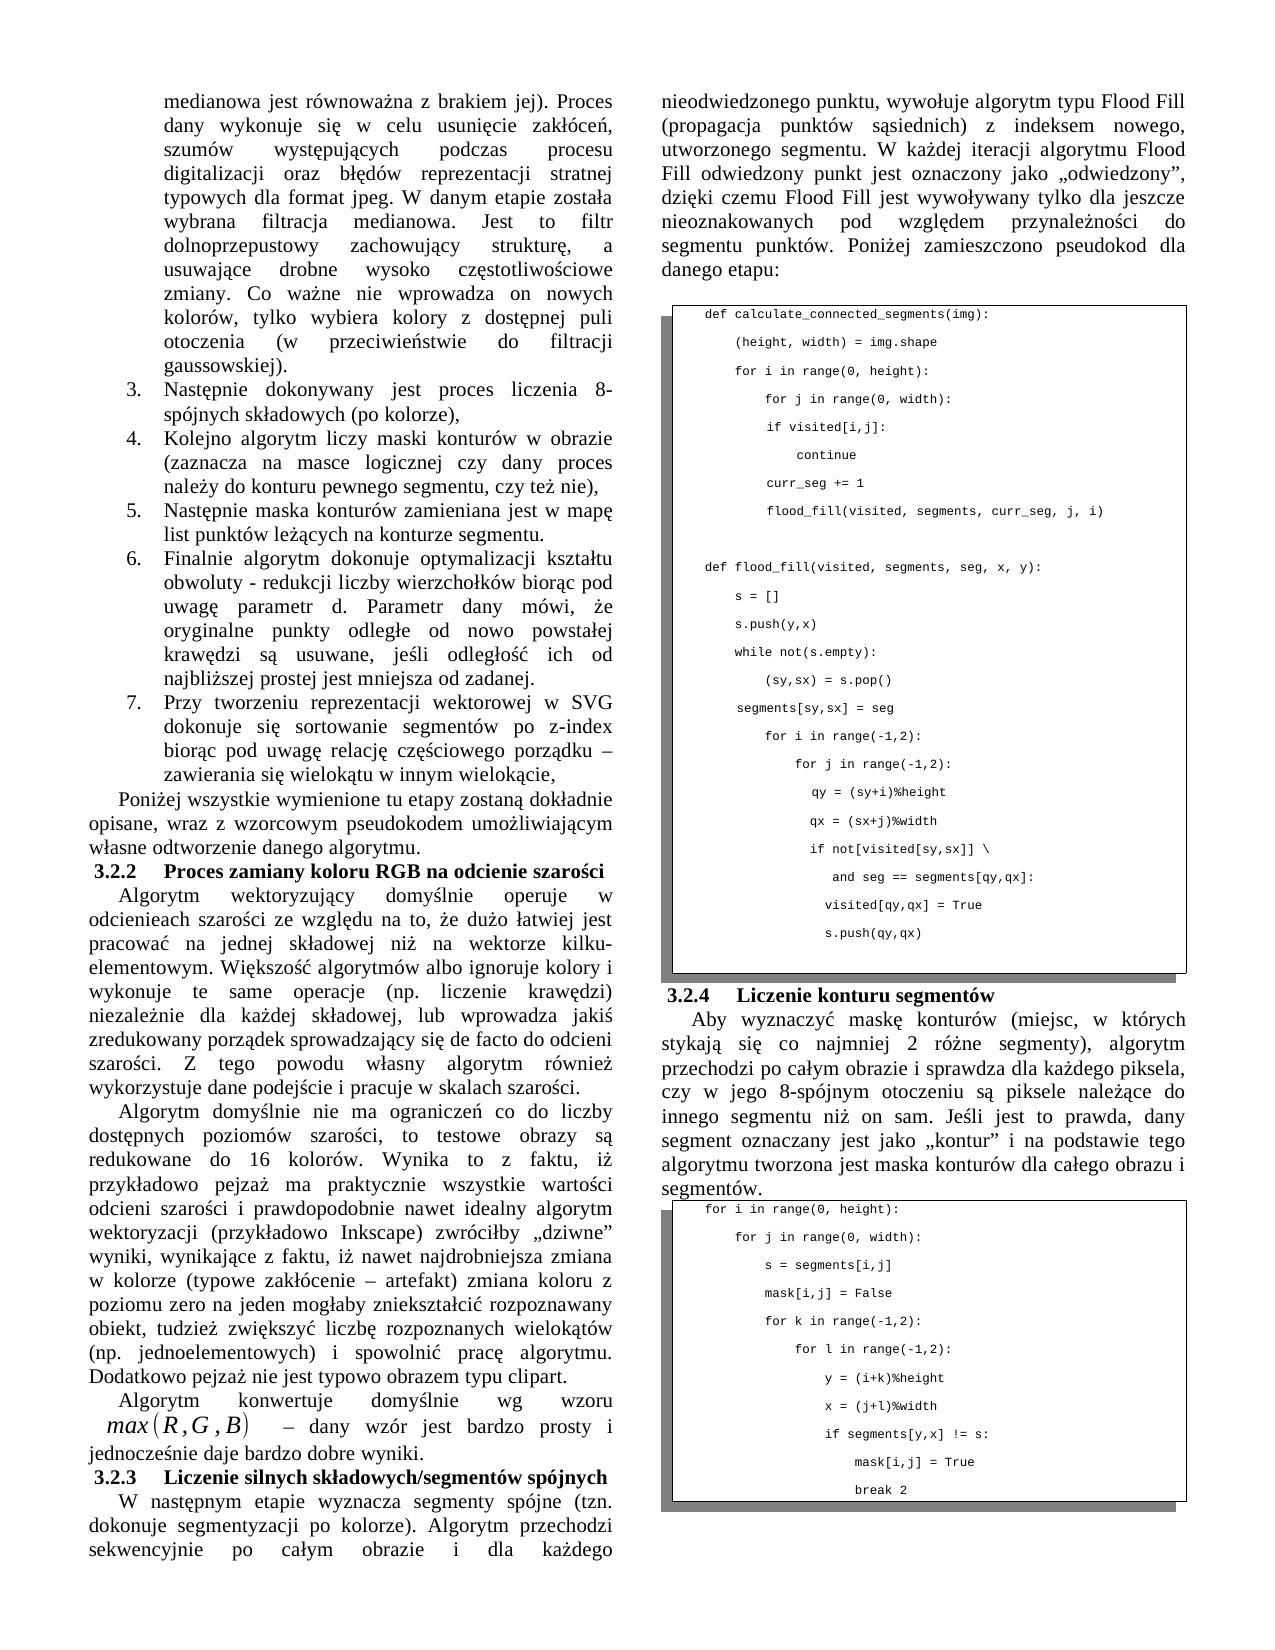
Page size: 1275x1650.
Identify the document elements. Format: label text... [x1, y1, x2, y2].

text for l in range(-1,2): [673, 1340, 1186, 1361]
list medianowa jest równoważna z brakiem jej). Proces dany wykonuje się w celu usunięcie zakłóceń, szumów występujących podczas procesu digitalizacji oraz błędów reprezentacji stratnej typowych dla format jpeg. W danym etapie została wybrana filtracja medianowa. Jest to filtr dolnoprzepustowy zachowujący strukturę, a usuwające drobne wysoko częstotliwościowe zmiany. Co ważne nie wprowadza on nowych kolorów, tylko wybiera kolory z dostępnej puli otoczenia (w przeciwieństwie do filtracji gaussowskiej). [126, 88, 613, 377]
text y = (i+k)%height [673, 1368, 1186, 1389]
text qy = (sy+i)%height [673, 783, 1186, 804]
text if segments[y,x] != s: [673, 1425, 1186, 1445]
list Finalnie algorytm dokonuje optymalizacji kształtu obwoluty - redukcji liczby wierzchołków biorąc pod uwagę parametr d. Parametr dany mówi, że oryginalne punkty odległe od nowo powstałej krawędzi są usuwane, jeśli odległość ich od najbliższej prostej jest mniejsza od zadanej. [126, 546, 613, 690]
list Następnie maska konturów zamieniana jest w mapę list punktów leżących na konturze segmentu. [126, 498, 613, 546]
text Algorytm domyślnie nie ma ograniczeń co do liczby dostępnych poziomów szarości, to testowe obrazy są redukowane do 16 kolorów. Wynika to z faktu, iż przykładowo pejzaż ma praktycznie wszystkie wartości odcieni szarości i prawdopodobnie nawet idealny algorytm wektoryzacji (przykładowo Inkscape) zwróciłby „dziwne” wyniki, wynikające z faktu, iż nawet najdrobniejsza zmiana w kolorze (typowe zakłócenie – artefakt) zmiana koloru z poziomu zero na jeden mogłaby zniekształcić rozpoznawany obiekt, tudzież zwiększyć liczbę rozpoznanych wielokątów (np. jednoelementowych) i spowolnić pracę algorytmu. Dodatkowo pejzaż nie jest typowo obrazem typu clipart. [88, 1099, 613, 1388]
text def calculate_connected_segments(img): [673, 306, 1186, 326]
text if visited[i,j]: [673, 418, 1186, 438]
text flood_fill(visited, segments, curr_seg, j, i) [673, 502, 1186, 522]
text for i in range(0, height): [673, 1201, 1186, 1220]
text x = (j+l)%width [673, 1397, 1186, 1417]
text segments[sy,sx] = seg [673, 699, 1186, 719]
text for k in range(-1,2): [673, 1312, 1186, 1333]
text for i in range(0, height): [673, 361, 1186, 382]
text for i in range(-1,2): [673, 727, 1186, 747]
subtitle Proces zamiany koloru RGB na odcienie szarości [88, 858, 613, 883]
text qx = (sx+j)%width [673, 811, 1186, 832]
text s.push(qy,qx) [673, 924, 1186, 944]
text def flood_fill(visited, segments, seg, x, y): [673, 558, 1186, 579]
text for j in range(0, width): [673, 389, 1186, 410]
text mask[i,j] = True [673, 1453, 1186, 1473]
text nieodwiedzonego punktu, wywołuje algorytm typu Flood Fill (propagacja punktów sąsiednich) z indeksem nowego, utworzonego segmentu. W każdej iteracji algorytmu Flood Fill odwiedzony punkt jest oznaczony jako „odwiedzony”, dzięki czemu Flood Fill jest wywoływany tylko dla jeszcze nieoznakowanych pod względem przynależności do segmentu punktów. Poniżej zamieszczono pseudokod dla danego etapu: [661, 88, 1186, 281]
text and seg == segments[qy,qx]: [673, 868, 1186, 888]
text Aby wyznaczyć maskę konturów (miejsc, w których stykają się co najmniej 2 różne segmenty), algorytm przechodzi po całym obrazie i sprawdza dla każdego piksela, czy w jego 8-spójnym otoczeniu są piksele należące do innego segmentu niż on sam. Jeśli jest to prawda, dany segment oznaczany jest jako „kontur” i na podstawie tego algorytmu tworzona jest maska konturów dla całego obrazu i segmentów. [661, 1007, 1186, 1200]
text curr_seg += 1 [673, 474, 1186, 494]
subtitle Liczenie silnych składowych/segmentów spójnych [88, 1465, 613, 1489]
list Kolejno algorytm liczy maski konturów w obrazie (zaznacza na masce logicznej czy dany proces należy do konturu pewnego segmentu, czy też nie), [126, 425, 613, 498]
text s = [] [673, 586, 1186, 607]
text continue [673, 446, 1186, 466]
text (height, width) = img.shape [673, 333, 1186, 354]
text mask[i,j] = False [673, 1284, 1186, 1304]
text Algorytm konwertuje domyślnie wg wzoru – dany wzór jest bardzo prosty i jednocześnie daje bardzo dobre wyniki. [88, 1388, 613, 1465]
text Algorytm wektoryzujący domyślnie operuje w odcienieach szarości ze względu na to, że dużo łatwiej jest pracować na jednej składowej niż na wektorze kilku-elementowym. Większość algorytmów albo ignoruje kolory i wykonuje te same operacje (np. liczenie krawędzi) niezależnie dla każdej składowej, lub wprowadza jakiś zredukowany porządek sprowadzający się de facto do odcieni szarości. Z tego powodu własny algorytm również wykorzystuje dane podejście i pracuje w skalach szarości. [88, 883, 613, 1099]
text visited[qy,qx] = True [673, 896, 1186, 916]
text (sy,sx) = s.pop() [673, 671, 1186, 691]
text s.push(y,x) [673, 614, 1186, 635]
text break 2 [673, 1481, 1186, 1501]
text W następnym etapie wyznacza segmenty spójne (tzn. dokonuje segmentyzacji po kolorze). Algorytm przechodzi sekwencyjnie po całym obrazie i dla każdego [88, 1489, 613, 1561]
text for j in range(0, width): [673, 1228, 1186, 1248]
text if not[visited[sy,sx]] \ [673, 839, 1186, 860]
text while not(s.empty): [673, 643, 1186, 663]
text Poniżej wszystkie wymienione tu etapy zostaną dokładnie opisane, wraz z wzorcowym pseudokodem umożliwiającym własne odtworzenie danego algorytmu. [88, 786, 613, 858]
subtitle Liczenie konturu segmentów [661, 983, 1186, 1007]
text for j in range(-1,2): [673, 755, 1186, 776]
list Przy tworzeniu reprezentacji wektorowej w SVG dokonuje się sortowanie segmentów po z-index biorąc pod uwagę relację częściowego porządku – zawierania się wielokątu w innym wielokącie, [126, 690, 613, 786]
text s = segments[i,j] [673, 1256, 1186, 1276]
list Następnie dokonywany jest proces liczenia 8-spójnych składowych (po kolorze), [126, 377, 613, 425]
